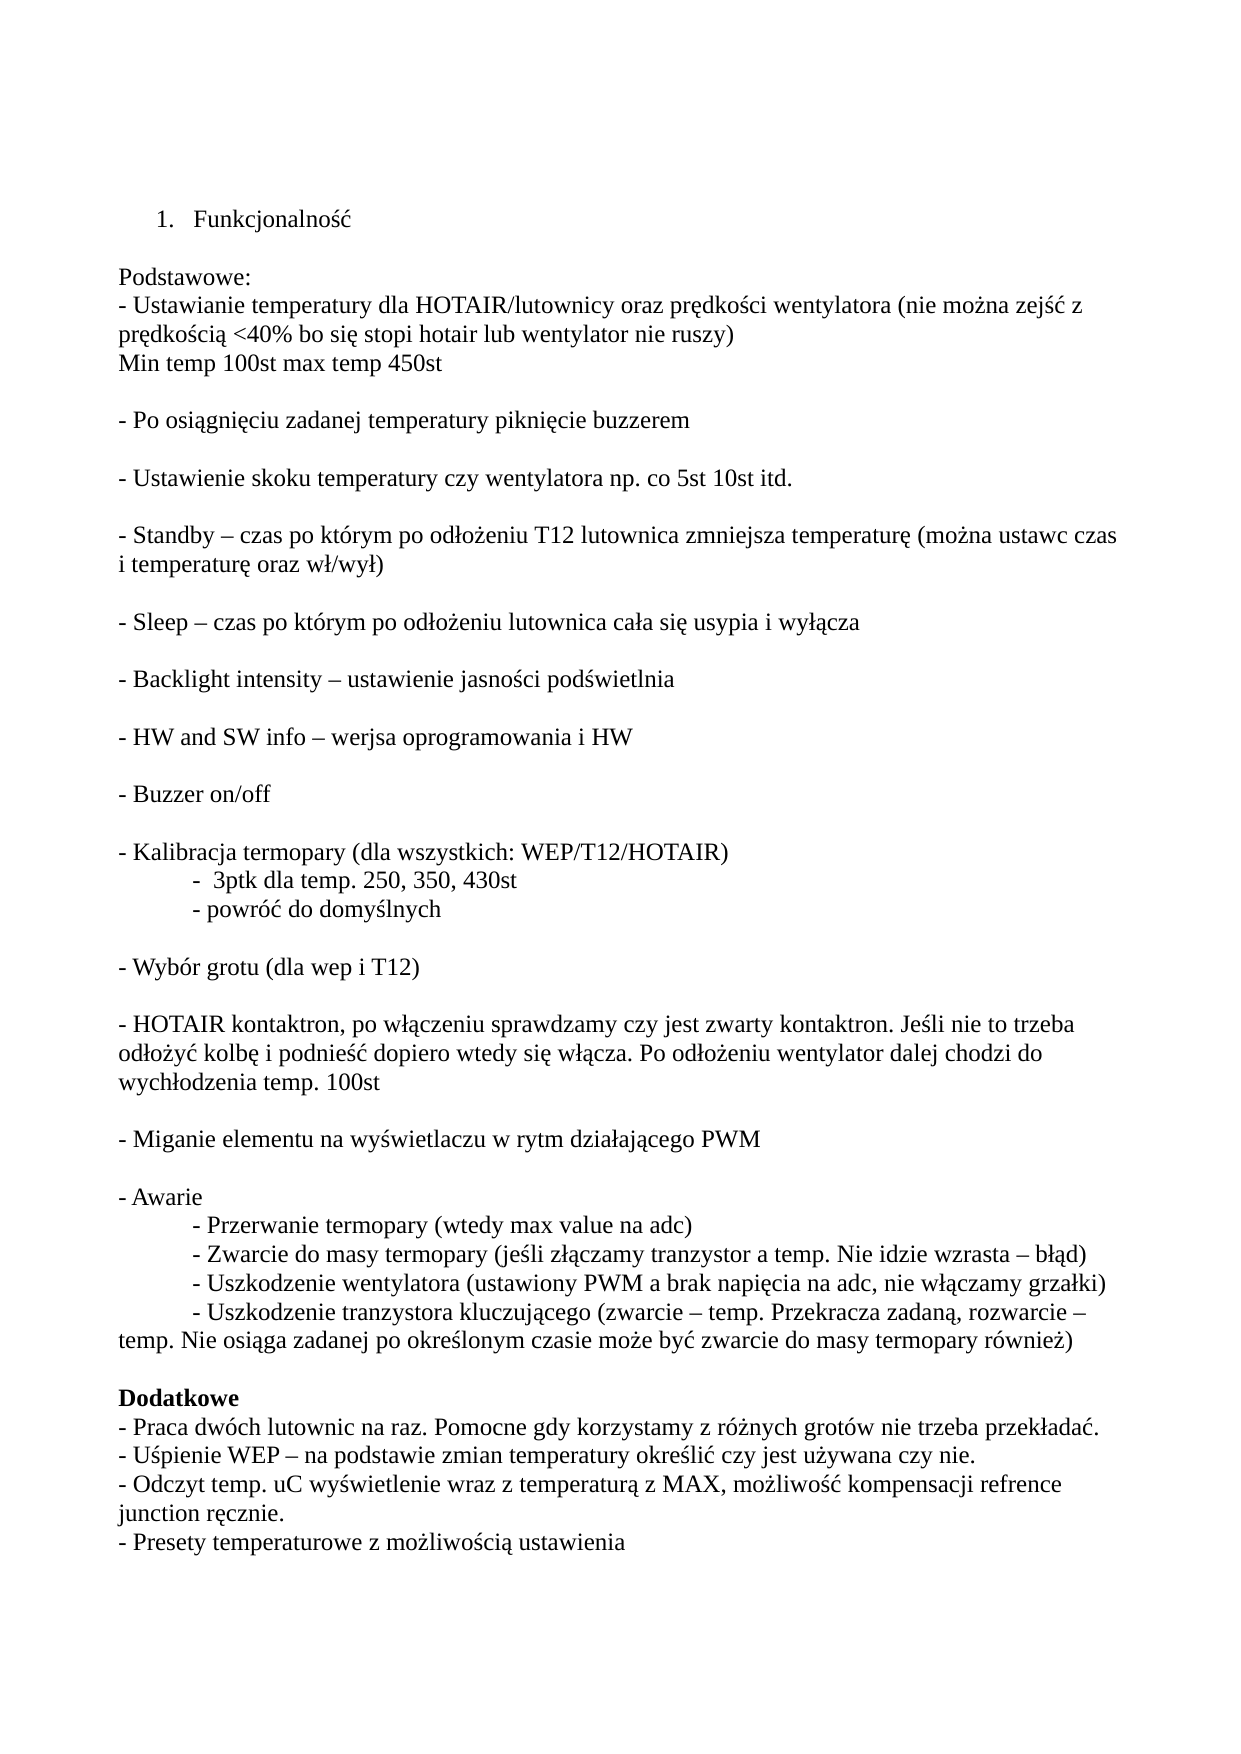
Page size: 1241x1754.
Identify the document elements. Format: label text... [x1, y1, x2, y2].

list Funkcjonalność [156, 204, 1122, 233]
text - powróć do domyślnych [118, 894, 1122, 923]
text - Sleep – czas po którym po odłożeniu lutownica cała się usypia i wyłącza [118, 607, 1122, 636]
text Dodatkowe [118, 1383, 1122, 1412]
text - Buzzer on/off [118, 779, 1122, 808]
text - Standby – czas po którym po odłożeniu T12 lutownica zmniejsza temperaturę (można ustawc czas i temperaturę oraz wł/wył) [118, 521, 1122, 578]
text - HOTAIR kontaktron, po włączeniu sprawdzamy czy jest zwarty kontaktron. Jeśli nie to trzeba odłożyć kolbę i podnieść dopiero wtedy się włącza. Po odłożeniu wentylator dalej chodzi do wychłodzenia temp. 100st [118, 1009, 1122, 1096]
text - Miganie elementu na wyświetlaczu w rytm działającego PWM [118, 1124, 1122, 1153]
text Min temp 100st max temp 450st [118, 348, 1122, 377]
text - Po osiągnięciu zadanej temperatury piknięcie buzzerem [118, 406, 1122, 434]
text - Ustawienie skoku temperatury czy wentylatora np. co 5st 10st itd. [118, 463, 1122, 492]
text - Ustawianie temperatury dla HOTAIR/lutownicy oraz prędkości wentylatora (nie można zejść z prędkością <40% bo się stopi hotair lub wentylator nie ruszy) [118, 291, 1122, 348]
text - Presety temperaturowe z możliwością ustawienia [118, 1527, 1122, 1556]
text - Kalibracja termopary (dla wszystkich: WEP/T12/HOTAIR) [118, 837, 1122, 866]
text Podstawowe: [118, 262, 1122, 291]
text - Odczyt temp. uC wyświetlenie wraz z temperaturą z MAX, możliwość kompensacji refrence junction ręcznie. [118, 1469, 1122, 1527]
text - Awarie [118, 1182, 1122, 1211]
text - Backlight intensity – ustawienie jasności podświetlnia [118, 664, 1122, 693]
text - Przerwanie termopary (wtedy max value na adc) [118, 1211, 1122, 1239]
text - HW and SW info – werjsa oprogramowania i HW [118, 722, 1122, 751]
text - 3ptk dla temp. 250, 350, 430st [192, 866, 1122, 894]
text - Uśpienie WEP – na podstawie zmian temperatury określić czy jest używana czy nie. [118, 1441, 1122, 1469]
text - Praca dwóch lutownic na raz. Pomocne gdy korzystamy z różnych grotów nie trzeba przekładać. [118, 1412, 1122, 1441]
text - Uszkodzenie wentylatora (ustawiony PWM a brak napięcia na adc, nie włączamy grzałki) [118, 1268, 1122, 1297]
text - Wybór grotu (dla wep i T12) [118, 952, 1122, 981]
text - Uszkodzenie tranzystora kluczującego (zwarcie – temp. Przekracza zadaną, rozwarcie – temp. Nie osiąga zadanej po określonym czasie może być zwarcie do masy termopary również) [118, 1297, 1122, 1354]
text - Zwarcie do masy termopary (jeśli złączamy tranzystor a temp. Nie idzie wzrasta – błąd) [118, 1239, 1122, 1268]
